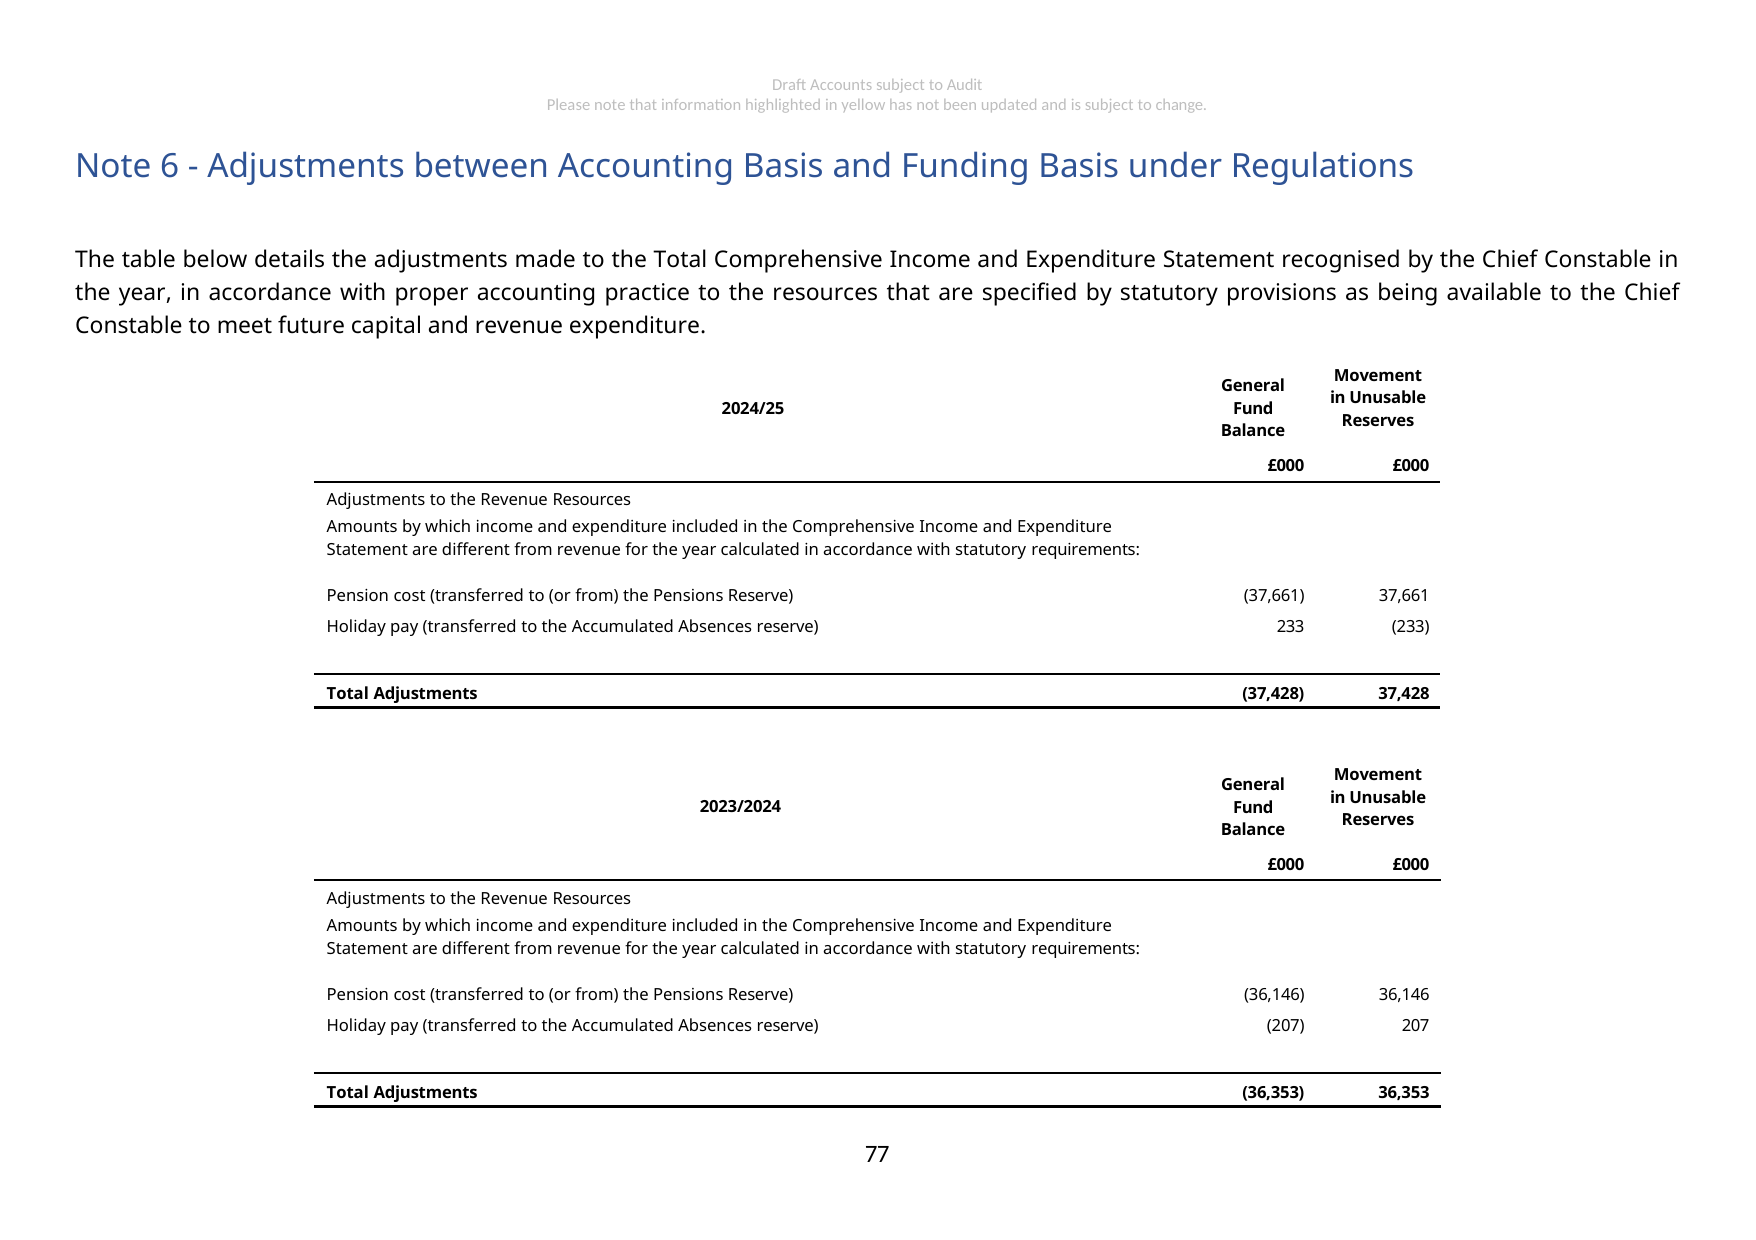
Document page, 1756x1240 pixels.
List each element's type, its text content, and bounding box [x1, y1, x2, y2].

table_cell Amounts by which income and expenditure included in the Comprehensive Income and Expenditure Statement are different from revenue for the year calculated in accordance with statutory requirements: [314, 910, 1441, 978]
table_cell £000 [1038, 848, 1317, 879]
table_cell Pension cost (transferred to (or from) the Pensions Reserve) [314, 579, 1038, 609]
table_header Movement in Unusable Reserves [1317, 363, 1440, 449]
table_cell 37,428 [1317, 675, 1440, 706]
table_cell £000 [1317, 848, 1441, 879]
table_cell 37,661 [1317, 579, 1440, 609]
table_cell [1317, 881, 1441, 909]
table_cell (233) [1317, 609, 1440, 673]
table_cell (36,353) [1038, 1074, 1317, 1105]
table_cell Pension cost (transferred to (or from) the Pensions Reserve) [314, 978, 1038, 1008]
table_header 2023/2024 [314, 763, 1038, 848]
text The table below details the adjustments made to the Total Comprehensive Income and Expenditure Statement recognised by the Chief Constable in the year, in accordance with proper accounting practice to the resources that are specified by statutory provisions as being available to the Chief Constable to meet future capital and revenue expenditure. [75, 243, 1681, 341]
table_cell (37,428) [1038, 675, 1317, 706]
table_cell 233 [1038, 609, 1317, 673]
table_cell 207 [1317, 1008, 1441, 1072]
table_cell [1317, 483, 1440, 511]
table_cell Holiday pay (transferred to the Accumulated Absences reserve) [314, 1008, 1038, 1072]
table_header 2024/25 [314, 363, 1038, 449]
subtitle Note 6 - Adjustments between Accounting Basis and Funding Basis under Regulations [75, 142, 1711, 188]
table_cell (37,661) [1038, 579, 1317, 609]
table_cell 36,353 [1317, 1074, 1441, 1105]
table_cell Adjustments to the Revenue Resources [314, 881, 1038, 909]
table_cell Amounts by which income and expenditure included in the Comprehensive Income and Expenditure Statement are different from revenue for the year calculated in accordance with statutory requirements: [314, 511, 1440, 579]
table_cell 36,146 [1317, 978, 1441, 1008]
table_cell (36,146) [1038, 978, 1317, 1008]
table_cell £000 [1038, 449, 1317, 481]
table_header General Fund Balance [1038, 763, 1317, 848]
table_cell (207) [1038, 1008, 1317, 1072]
table_header Movement in Unusable Reserves [1317, 763, 1441, 848]
table_cell £000 [1317, 449, 1440, 481]
table_cell [1038, 881, 1317, 909]
table_cell Total Adjustments [314, 675, 1038, 706]
table_cell Adjustments to the Revenue Resources [314, 483, 1038, 511]
table_cell Total Adjustments [314, 1074, 1038, 1105]
table_header General Fund Balance [1038, 363, 1317, 449]
table_cell [314, 449, 1038, 481]
table_cell [314, 848, 1038, 879]
table_cell Holiday pay (transferred to the Accumulated Absences reserve) [314, 609, 1038, 673]
table_cell [1038, 483, 1317, 511]
